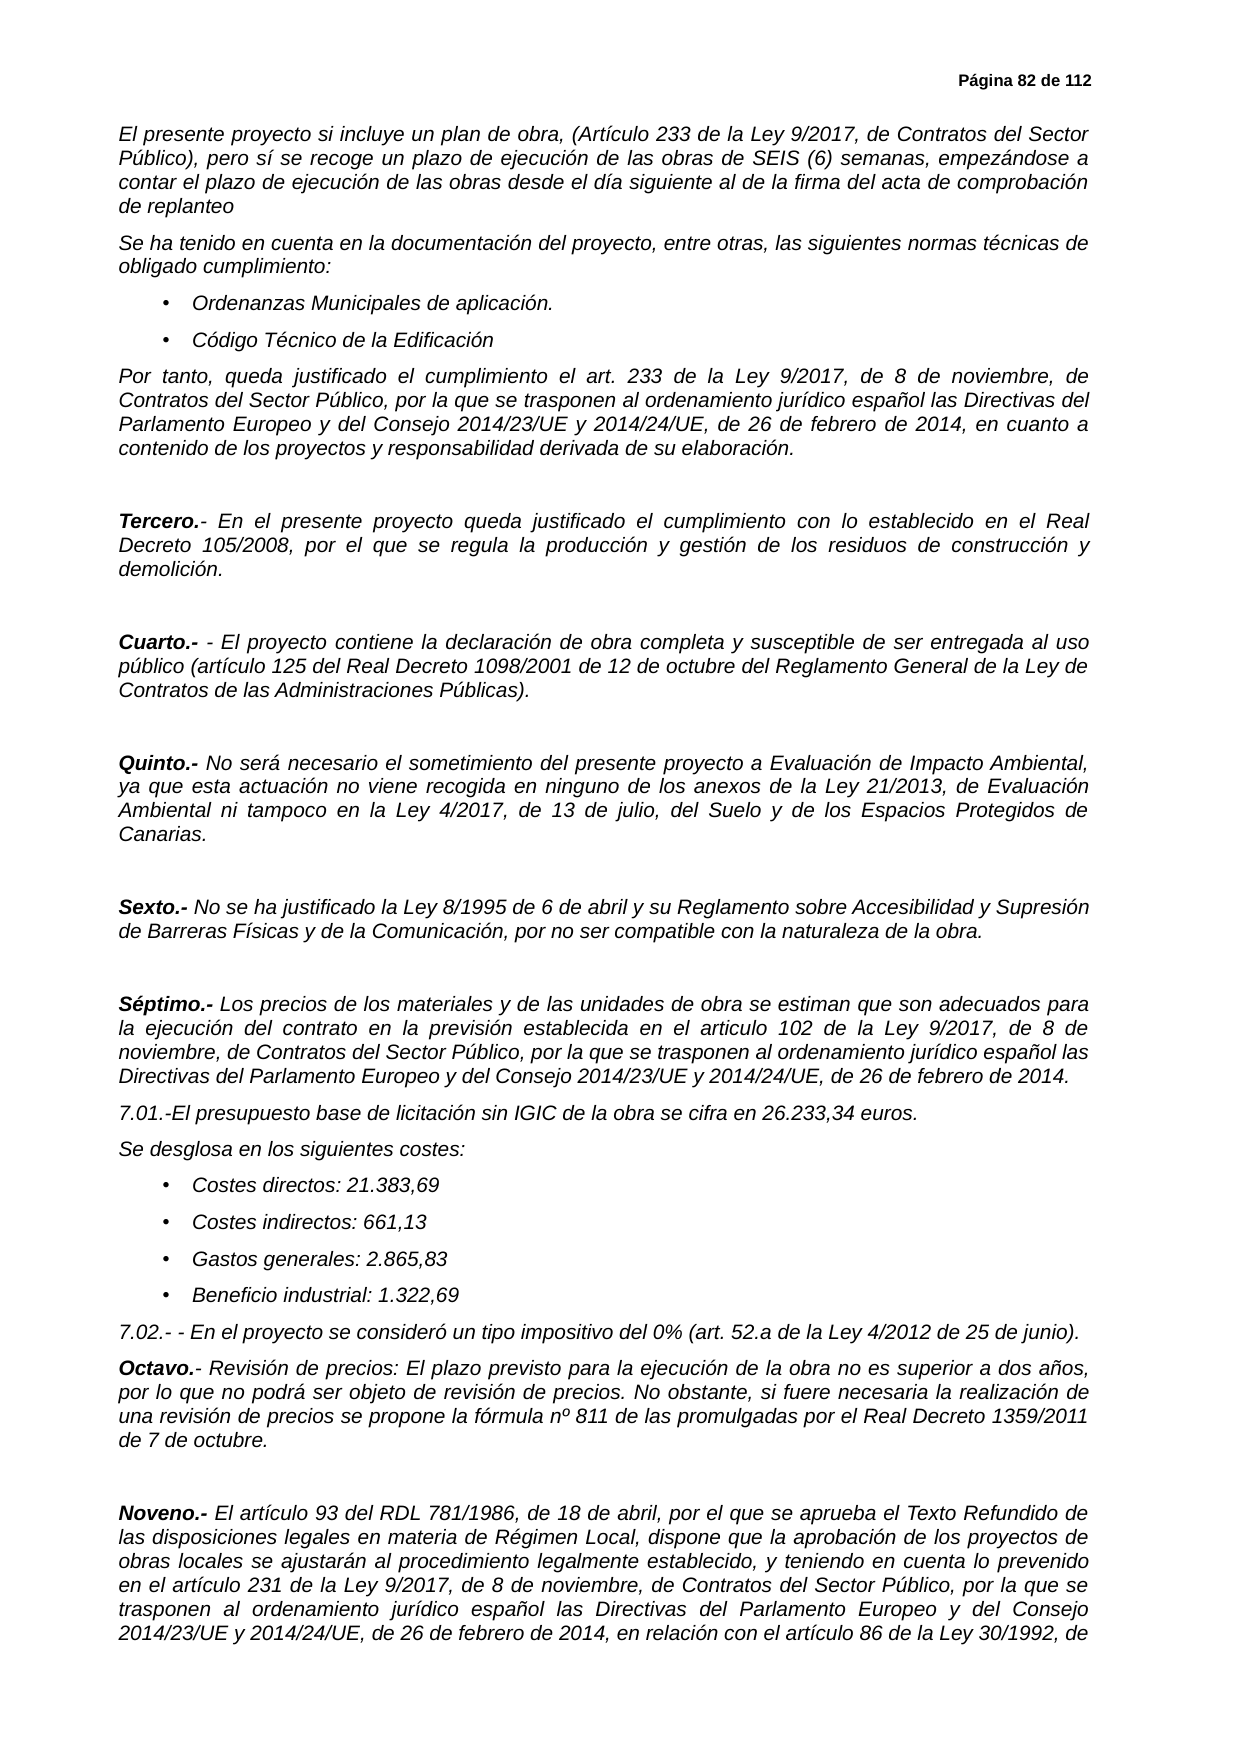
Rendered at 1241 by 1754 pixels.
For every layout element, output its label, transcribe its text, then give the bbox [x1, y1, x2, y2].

text Se ha tenido en cuenta en la documentación del proyecto, entre otras, las siguientes normas técnicas de obligado cumplimiento: [118, 230, 1092, 278]
list Código Técnico de la Edificación [162, 327, 1092, 351]
text Noveno.- El artículo 93 del RDL 781/1986, de 18 de abril, por el que se aprueba el Texto Refundido de las disposiciones legales en materia de Régimen Local, dispone que la aprobación de los proyectos de obras locales se ajustarán al procedimiento legalmente establecido, y teniendo en cuenta lo prevenido en el artículo 231 de la Ley 9/2017, de 8 de noviembre, de Contratos del Sector Público, por la que se trasponen al ordenamiento jurídico español las Directivas del Parlamento Europeo y del Consejo 2014/23/UE y 2014/24/UE, de 26 de febrero de 2014, en relación con el artículo 86 de la Ley 30/1992, de [118, 1501, 1092, 1644]
text Octavo.- Revisión de precios: El plazo previsto para la ejecución de la obra no es superior a dos años, por lo que no podrá ser objeto de revisión de precios. No obstante, si fuere necesaria la realización de una revisión de precios se propone la fórmula nº 811 de las promulgadas por el Real Decreto 1359/2011 de 7 de octubre. [118, 1356, 1092, 1452]
list Costes directos: 21.383,69 [162, 1173, 1092, 1197]
list Beneficio industrial: 1.322,69 [162, 1283, 1092, 1307]
list Costes indirectos: 661,13 [162, 1210, 1092, 1234]
text El presente proyecto si incluye un plan de obra, (Artículo 233 de la Ley 9/2017, de Contratos del Sector Público), pero sí se recoge un plazo de ejecución de las obras de SEIS (6) semanas, empezándose a contar el plazo de ejecución de las obras desde el día siguiente al de la firma del acta de comprobación de replanteo [118, 122, 1092, 218]
text Quinto.- No será necesario el sometimiento del presente proyecto a Evaluación de Impacto Ambiental, ya que esta actuación no viene recogida en ninguno de los anexos de la Ley 21/2013, de Evaluación Ambiental ni tampoco en la Ley 4/2017, de 13 de julio, del Suelo y de los Espacios Protegidos de Canarias. [118, 750, 1092, 846]
text Sexto.- No se ha justificado la Ley 8/1995 de 6 de abril y su Reglamento sobre Accesibilidad y Supresión de Barreras Físicas y de la Comunicación, por no ser compatible con la naturaleza de la obra. [118, 895, 1092, 943]
text Tercero.- En el presente proyecto queda justificado el cumplimiento con lo establecido en el Real Decreto 105/2008, por el que se regula la producción y gestión de los residuos de construcción y demolición. [118, 509, 1092, 581]
text Cuarto.- - El proyecto contiene la declaración de obra completa y susceptible de ser entregada al uso público (artículo 125 del Real Decreto 1098/2001 de 12 de octubre del Reglamento General de la Ley de Contratos de las Administraciones Públicas). [118, 629, 1092, 701]
list Ordenanzas Municipales de aplicación. [162, 291, 1092, 315]
text Séptimo.- Los precios de los materiales y de las unidades de obra se estiman que son adecuados para la ejecución del contrato en la previsión establecida en el articulo 102 de la Ley 9/2017, de 8 de noviembre, de Contratos del Sector Público, por la que se trasponen al ordenamiento jurídico español las Directivas del Parlamento Europeo y del Consejo 2014/23/UE y 2014/24/UE, de 26 de febrero de 2014. [118, 992, 1092, 1088]
text Se desglosa en los siguientes costes: [118, 1137, 1092, 1161]
text 7.01.-El presupuesto base de licitación sin IGIC de la obra se cifra en 26.233,34 euros. [118, 1100, 1092, 1124]
text 7.02.- - En el proyecto se consideró un tipo impositivo del 0% (art. 52.a de la Ley 4/2012 de 25 de junio). [118, 1319, 1092, 1343]
list Gastos generales: 2.865,83 [162, 1246, 1092, 1271]
text Por tanto, queda justificado el cumplimiento el art. 233 de la Ley 9/2017, de 8 de noviembre, de Contratos del Sector Público, por la que se trasponen al ordenamiento jurídico español las Directivas del Parlamento Europeo y del Consejo 2014/23/UE y 2014/24/UE, de 26 de febrero de 2014, en cuanto a contenido de los proyectos y responsabilidad derivada de su elaboración. [118, 364, 1092, 460]
